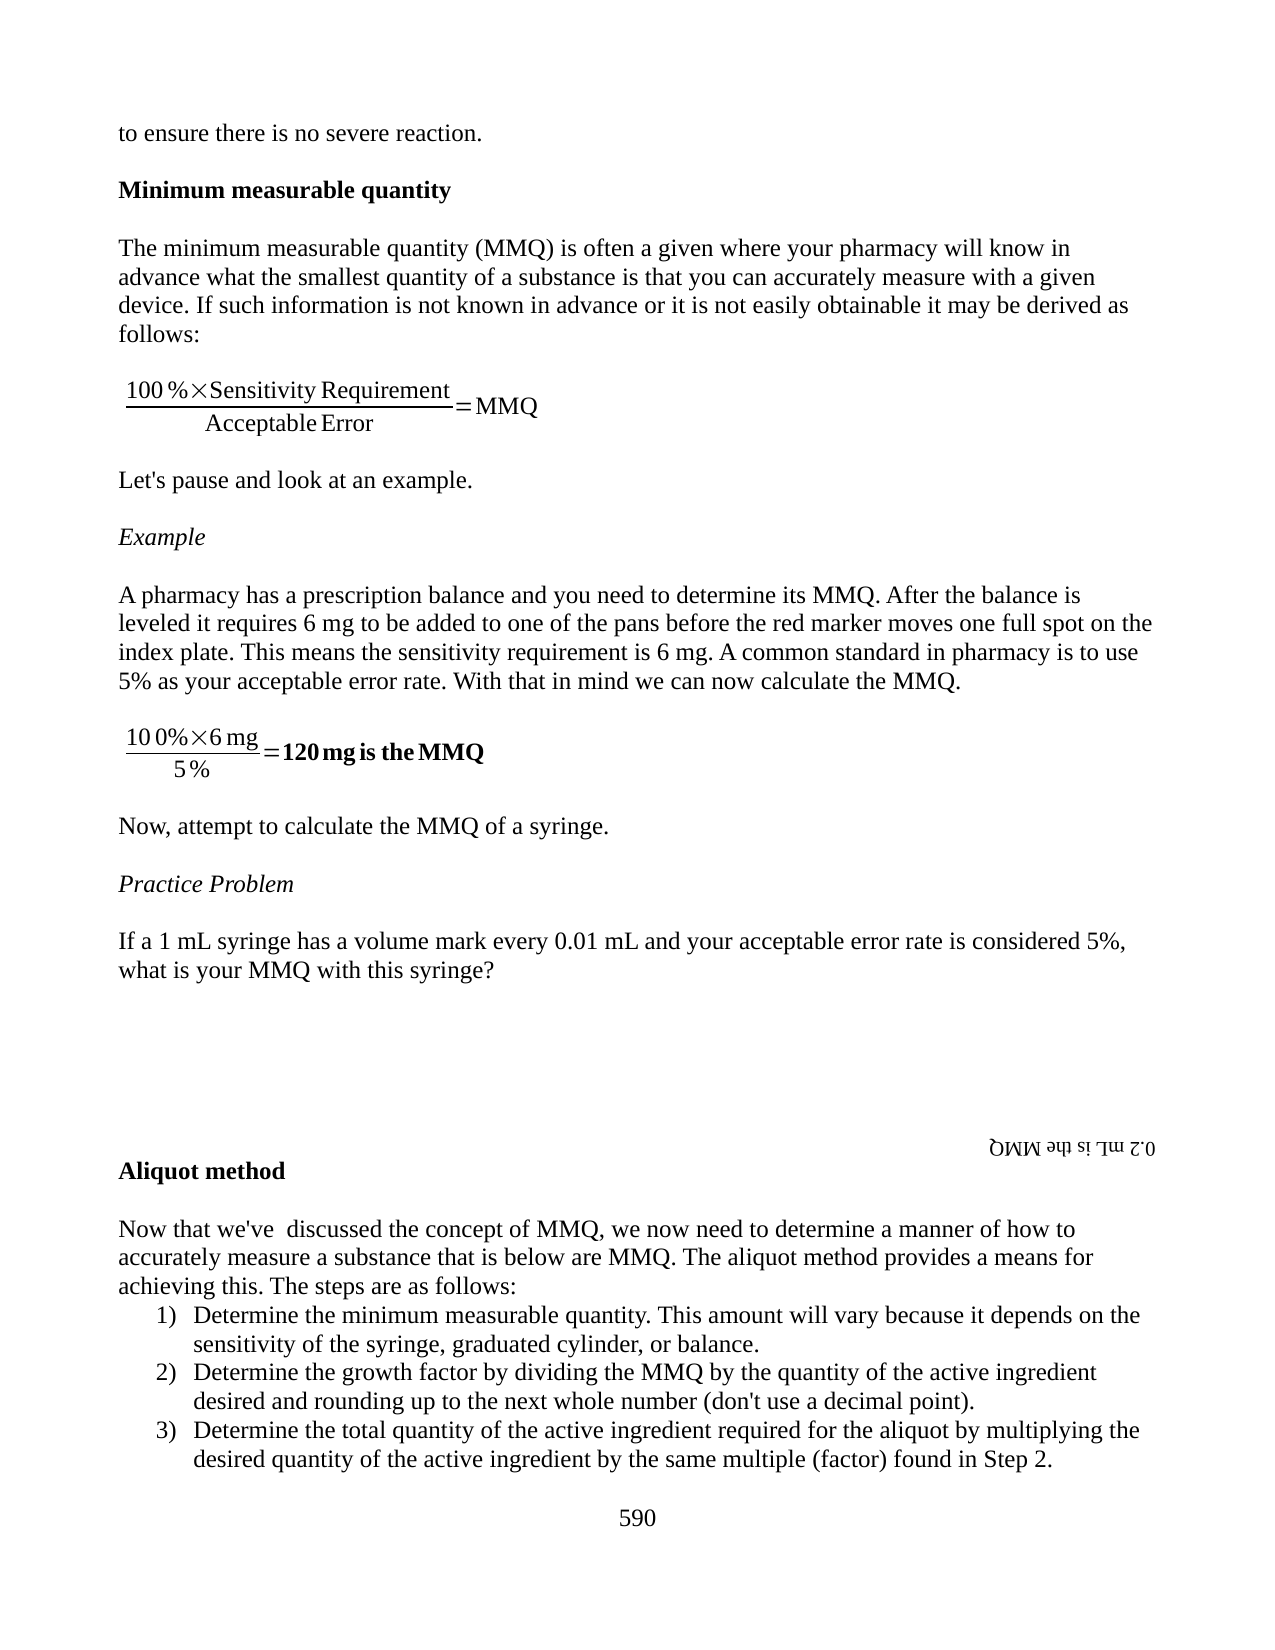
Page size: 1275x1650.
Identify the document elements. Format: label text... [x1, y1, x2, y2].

text Aliquot method [118, 1156, 1157, 1185]
text Now that we've discussed the concept of MMQ, we now need to determine a manner of how to accurately measure a substance that is below are MMQ. The aliquot method provides a means for achieving this. The steps are as follows: [118, 1214, 1157, 1300]
list Determine the total quantity of the active ingredient required for the aliquot by multiplying the desired quantity of the active ingredient by the same multiple (factor) found in Step 2. [156, 1415, 1157, 1472]
text Practice Problem [118, 869, 1157, 897]
list Determine the minimum measurable quantity. This amount will vary because it depends on the sensitivity of the syringe, graduated cylinder, or balance. [156, 1300, 1157, 1357]
text to ensure there is no severe reaction. [118, 118, 1157, 147]
text Let's pause and look at an example. [118, 465, 1157, 493]
text Now, attempt to calculate the MMQ of a syringe. [118, 811, 1157, 840]
text If a 1 mL syringe has a volume mark every 0.01 mL and your acceptable error rate is considered 5%, what is your MMQ with this syringe? [118, 926, 1157, 984]
text A pharmacy has a prescription balance and you need to determine its MMQ. After the balance is leveled it requires 6 mg to be added to one of the pans before the red marker moves one full spot on the index plate. This means the sensitivity requirement is 6 mg. A common standard in pharmacy is to use 5% as your acceptable error rate. With that in mind we can now calculate the MMQ. [118, 580, 1157, 695]
text Minimum measurable quantity [118, 176, 1157, 204]
list Determine the growth factor by dividing the MMQ by the quantity of the active ingredient desired and rounding up to the next whole number (don't use a decimal point). [156, 1357, 1157, 1415]
text Example [118, 522, 1157, 551]
text The minimum measurable quantity (MMQ) is often a given where your pharmacy will know in advance what the smallest quantity of a substance is that you can accurately measure with a given device. If such information is not known in advance or it is not easily obtainable it may be derived as follows: [118, 233, 1157, 348]
